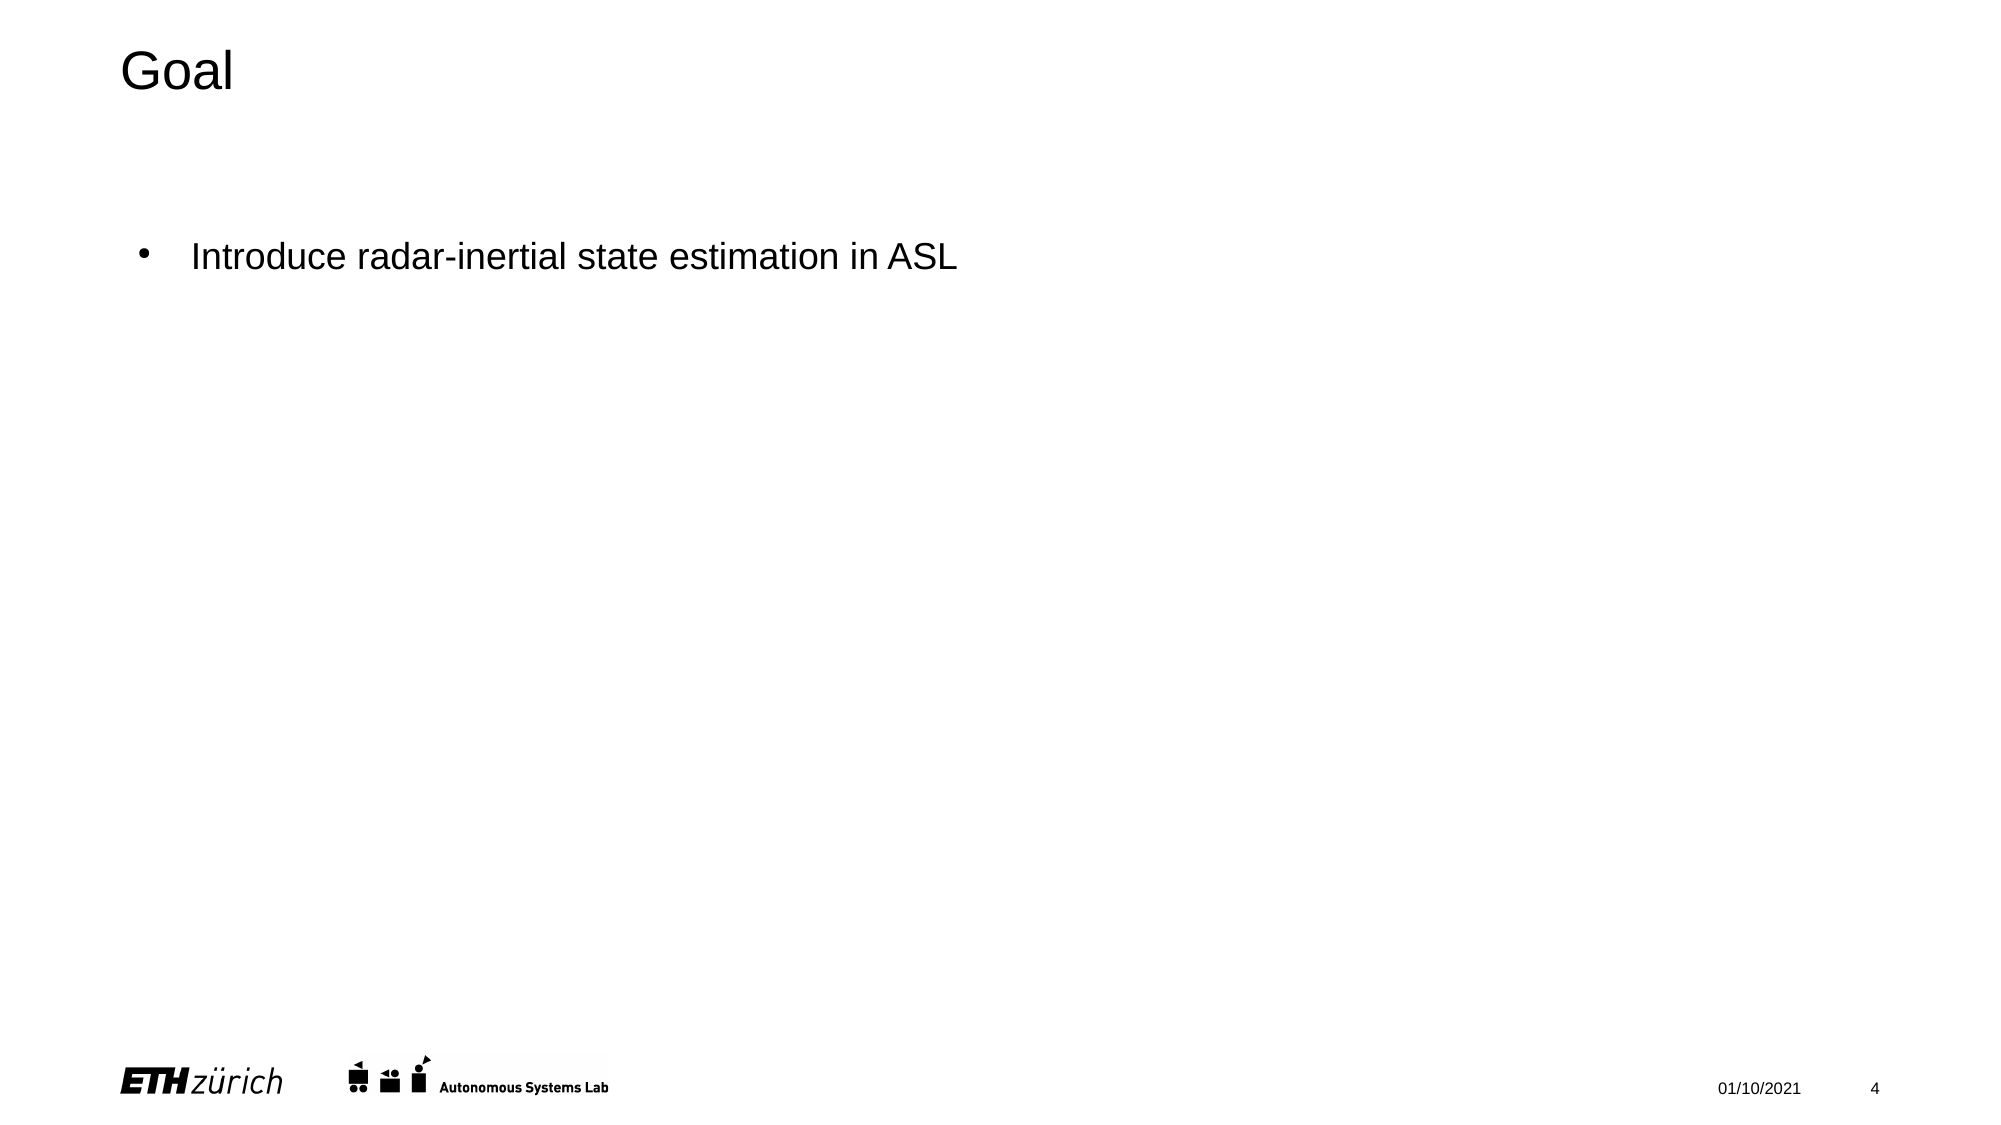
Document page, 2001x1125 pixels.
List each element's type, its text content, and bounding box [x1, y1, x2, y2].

slide_number [1827, 1069, 1880, 1106]
list Introduce radar-inertial state estimation in ASL [120, 231, 1880, 1000]
picture [120, 1067, 282, 1094]
slide_number 01/10/2021 [1718, 1069, 1819, 1106]
title Goal [120, 42, 1880, 191]
